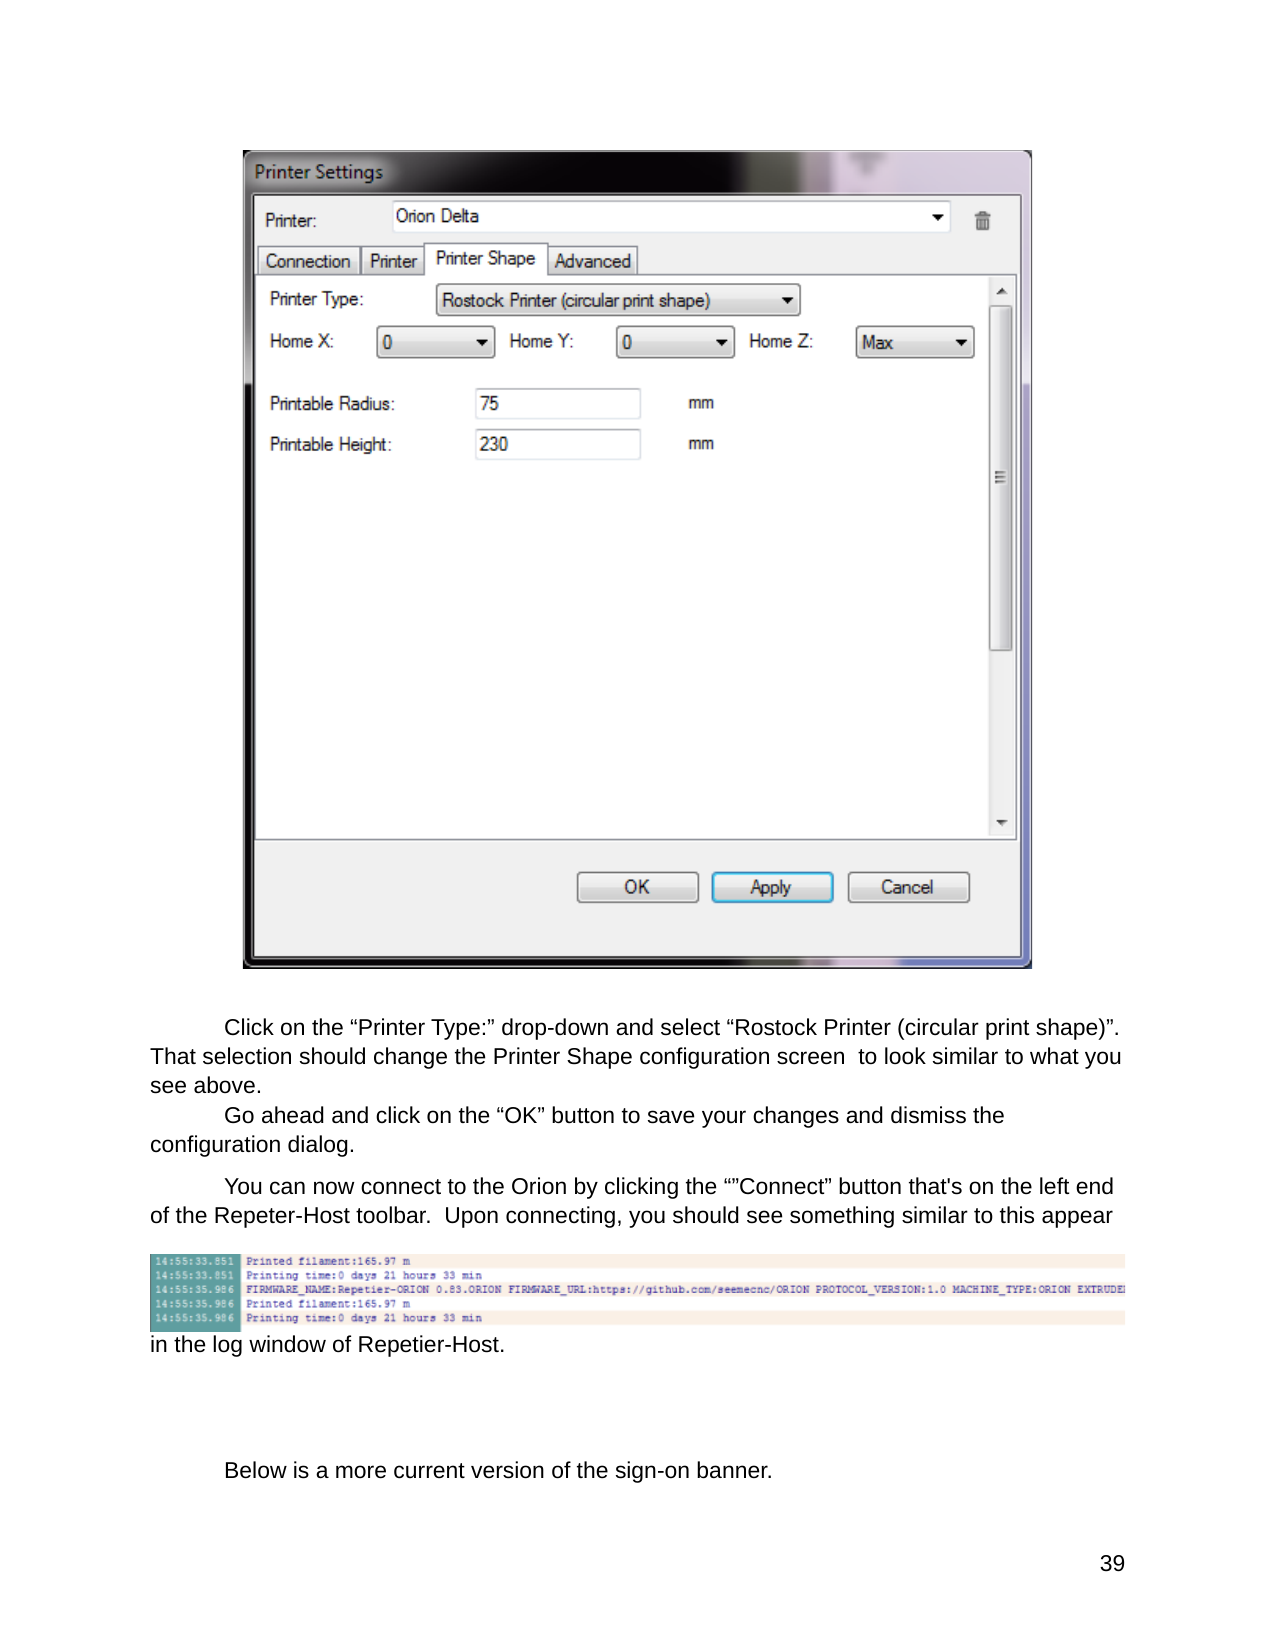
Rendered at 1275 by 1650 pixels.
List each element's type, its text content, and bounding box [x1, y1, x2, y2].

text Below is a more current version of the sign-on banner. [150, 1458, 1125, 1483]
text You can now connect to the Orion by clicking the “”Connect” button that's on the left end of the Repeter-Host toolbar. Upon connecting, you should see something similar to this appear [150, 1174, 1125, 1254]
picture [150, 1254, 1125, 1332]
text in the log window of Repetier-Host. [150, 1332, 1125, 1358]
text Click on the “Printer Type:” drop-down and select “Rostock Printer (circular print shape)”. That selection should change the Printer Shape configuration screen to look similar to what you see above. [150, 1014, 1125, 1099]
text Go ahead and click on the “OK” button to save your changes and dismiss the configuration dialog. [150, 1103, 1125, 1158]
picture [242, 150, 1033, 969]
